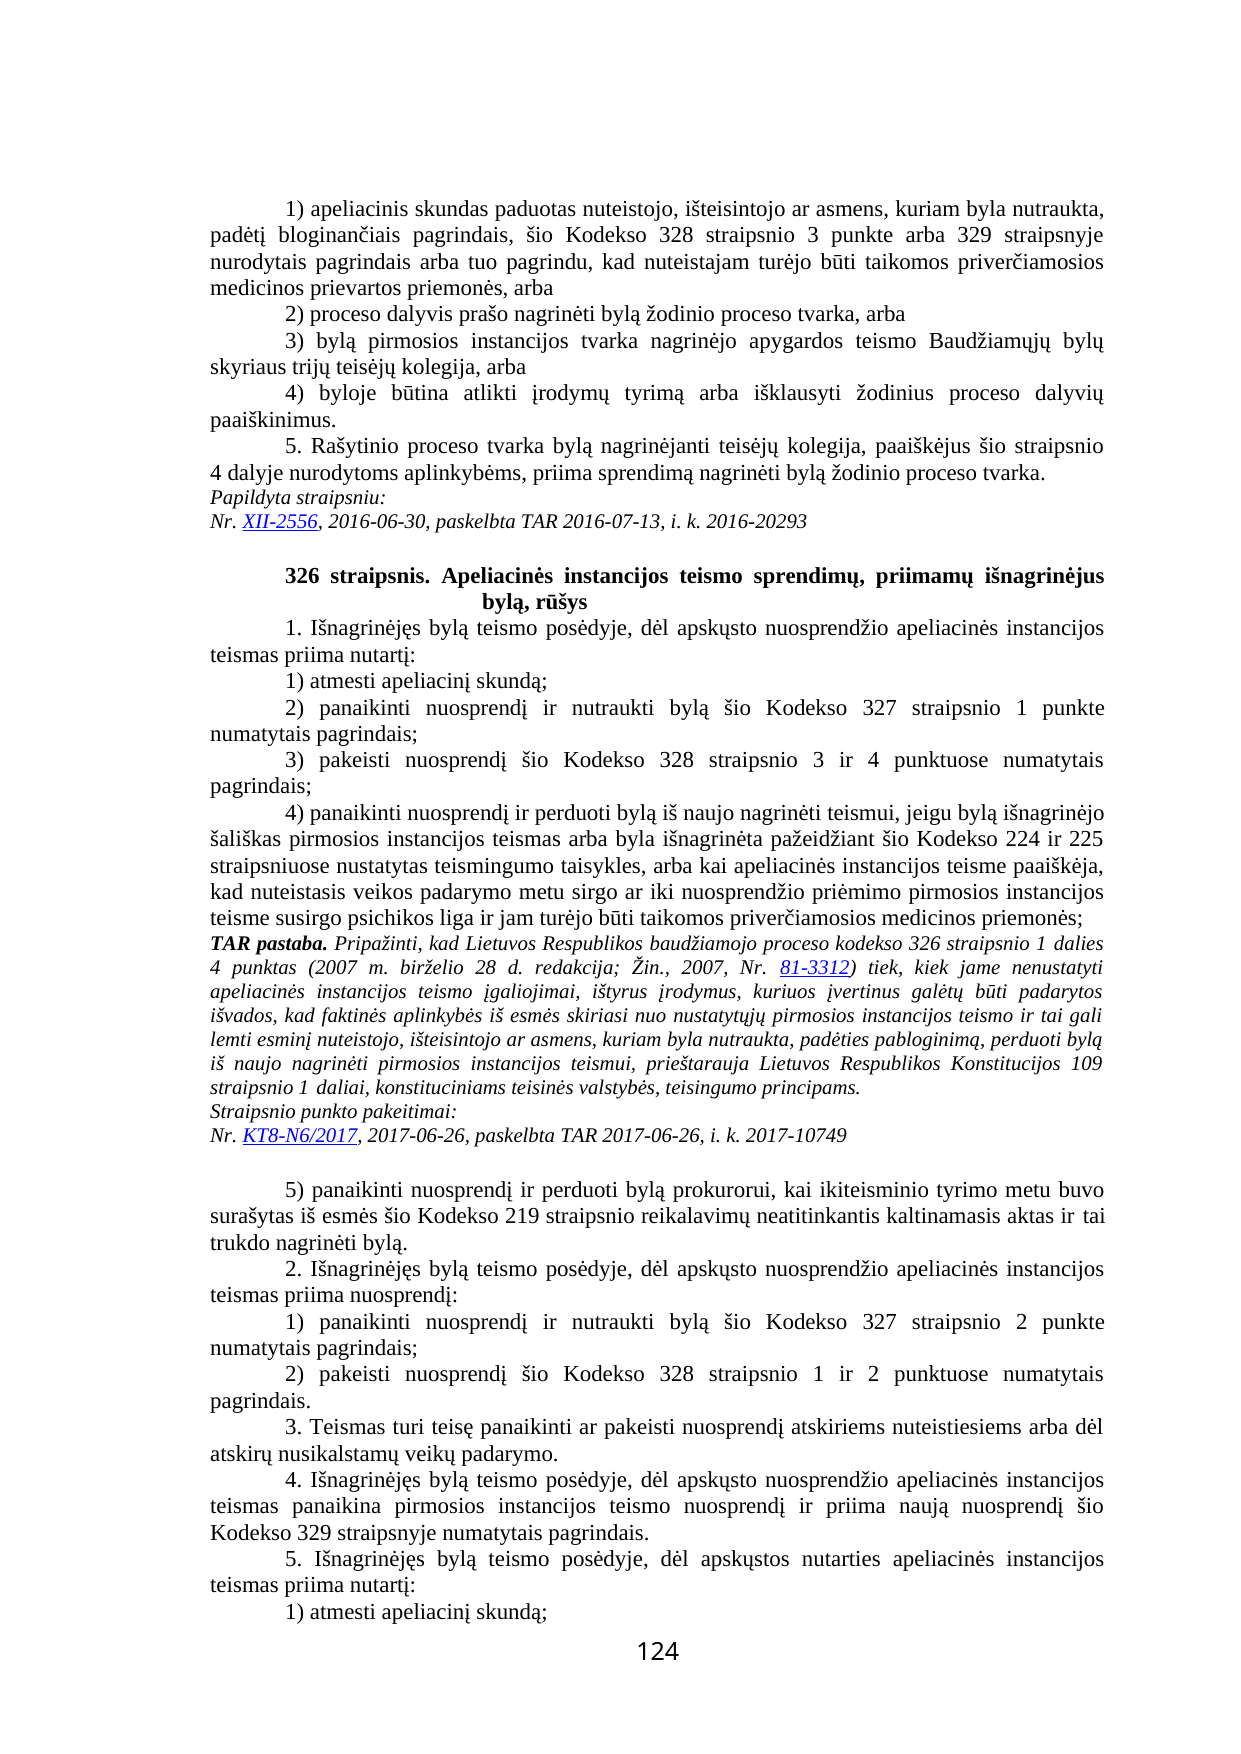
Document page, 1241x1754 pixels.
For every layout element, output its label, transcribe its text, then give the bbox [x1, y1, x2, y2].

text 4. Išnagrinėjęs bylą teismo posėdyje, dėl apskųsto nuosprendžio apeliacinės instancijos teismas panaikina pirmosios instancijos teismo nuosprendį ir priima naują nuosprendį šio Kodekso 329 straipsnyje numatytais pagrindais. [210, 1466, 1106, 1545]
text TAR pastaba. Pripažinti, kad Lietuvos Respublikos baudžiamojo proceso kodekso 326 straipsnio 1 dalies 4 punktas (2007 m. birželio 28 d. redakcija; Žin., 2007, Nr. 81-3312) tiek, kiek jame nenustatyti apeliacinės instancijos teismo įgaliojimai, ištyrus įrodymus, kuriuos įvertinus galėtų būti padarytos išvados, kad faktinės aplinkybės iš esmės skiriasi nuo nustatytųjų pirmosios instancijos teismo ir tai gali lemti esminį nuteistojo, išteisintojo ar asmens, kuriam byla nutraukta, padėties pabloginimą, perduoti bylą iš naujo nagrinėti pirmosios instancijos teismui, prieštarauja Lietuvos Respublikos Konstitucijos 109 straipsnio 1 daliai, konstituciniams teisinės valstybės, teisingumo principams. [210, 931, 1106, 1099]
text 326 straipsnis. Apeliacinės instancijos teismo sprendimų, priimamų išnagrinėjus bylą, rūšys [285, 562, 1106, 614]
text 3) pakeisti nuosprendį šio Kodekso 328 straipsnio 3 ir 4 punktuose numatytais pagrindais; [210, 746, 1106, 799]
text 2) pakeisti nuosprendį šio Kodekso 328 straipsnio 1 ir 2 punktuose numatytais pagrindais. [210, 1361, 1106, 1413]
text 5. Išnagrinėjęs bylą teismo posėdyje, dėl apskųstos nutarties apeliacinės instancijos teismas priima nutartį: [210, 1545, 1106, 1598]
text 5. Rašytinio proceso tvarka bylą nagrinėjanti teisėjų kolegija, paaiškėjus šio straipsnio 4 dalyje nurodytoms aplinkybėms, priima sprendimą nagrinėti bylą žodinio proceso tvarka. [210, 432, 1106, 485]
text 2) panaikinti nuosprendį ir nutraukti bylą šio Kodekso 327 straipsnio 1 punkte numatytais pagrindais; [210, 693, 1106, 746]
text Nr. KT8-N6/2017, 2017-06-26, paskelbta TAR 2017-06-26, i. k. 2017-10749 [210, 1123, 1106, 1147]
text Papildyta straipsniu: [210, 485, 1106, 509]
text 1) apeliacinis skundas paduotas nuteistojo, išteisintojo ar asmens, kuriam byla nutraukta, padėtį bloginančiais pagrindais, šio Kodekso 328 straipsnio 3 punkte arba 329 straipsnyje nurodytais pagrindais arba tuo pagrindu, kad nuteistajam turėjo būti taikomos priverčiamosios medicinos prievartos priemonės, arba [210, 195, 1106, 300]
text 4) byloje būtina atlikti įrodymų tyrimą arba išklausyti žodinius proceso dalyvių paaiškinimus. [210, 379, 1106, 432]
text 1. Išnagrinėjęs bylą teismo posėdyje, dėl apskųsto nuosprendžio apeliacinės instancijos teismas priima nutartį: [210, 614, 1106, 667]
text 1) panaikinti nuosprendį ir nutraukti bylą šio Kodekso 327 straipsnio 2 punkte numatytais pagrindais; [210, 1308, 1106, 1361]
text Nr. XII-2556, 2016-06-30, paskelbta TAR 2016-07-13, i. k. 2016-20293 [210, 509, 1106, 533]
text 1) atmesti apeliacinį skundą; [210, 667, 1106, 693]
text 3) bylą pirmosios instancijos tvarka nagrinėjo apygardos teismo Baudžiamųjų bylų skyriaus trijų teisėjų kolegija, arba [210, 327, 1106, 379]
text 1) atmesti apeliacinį skundą; [210, 1598, 1106, 1624]
text Straipsnio punkto pakeitimai: [210, 1099, 1106, 1123]
text 3. Teismas turi teisę panaikinti ar pakeisti nuosprendį atskiriems nuteistiesiems arba dėl atskirų nusikalstamų veikų padarymo. [210, 1413, 1106, 1466]
text 5) panaikinti nuosprendį ir perduoti bylą prokurorui, kai ikiteisminio tyrimo metu buvo surašytas iš esmės šio Kodekso 219 straipsnio reikalavimų neatitinkantis kaltinamasis aktas ir tai trukdo nagrinėti bylą. [210, 1176, 1106, 1255]
text 2) proceso dalyvis prašo nagrinėti bylą žodinio proceso tvarka, arba [210, 300, 1106, 327]
text 4) panaikinti nuosprendį ir perduoti bylą iš naujo nagrinėti teismui, jeigu bylą išnagrinėjo šališkas pirmosios instancijos teismas arba byla išnagrinėta pažeidžiant šio Kodekso 224 ir 225 straipsniuose nustatytas teismingumo taisykles, arba kai apeliacinės instancijos teisme paaiškėja, kad nuteistasis veikos padarymo metu sirgo ar iki nuosprendžio priėmimo pirmosios instancijos teisme susirgo psichikos liga ir jam turėjo būti taikomos priverčiamosios medicinos priemonės; [210, 799, 1106, 931]
text 2. Išnagrinėjęs bylą teismo posėdyje, dėl apskųsto nuosprendžio apeliacinės instancijos teismas priima nuosprendį: [210, 1255, 1106, 1308]
